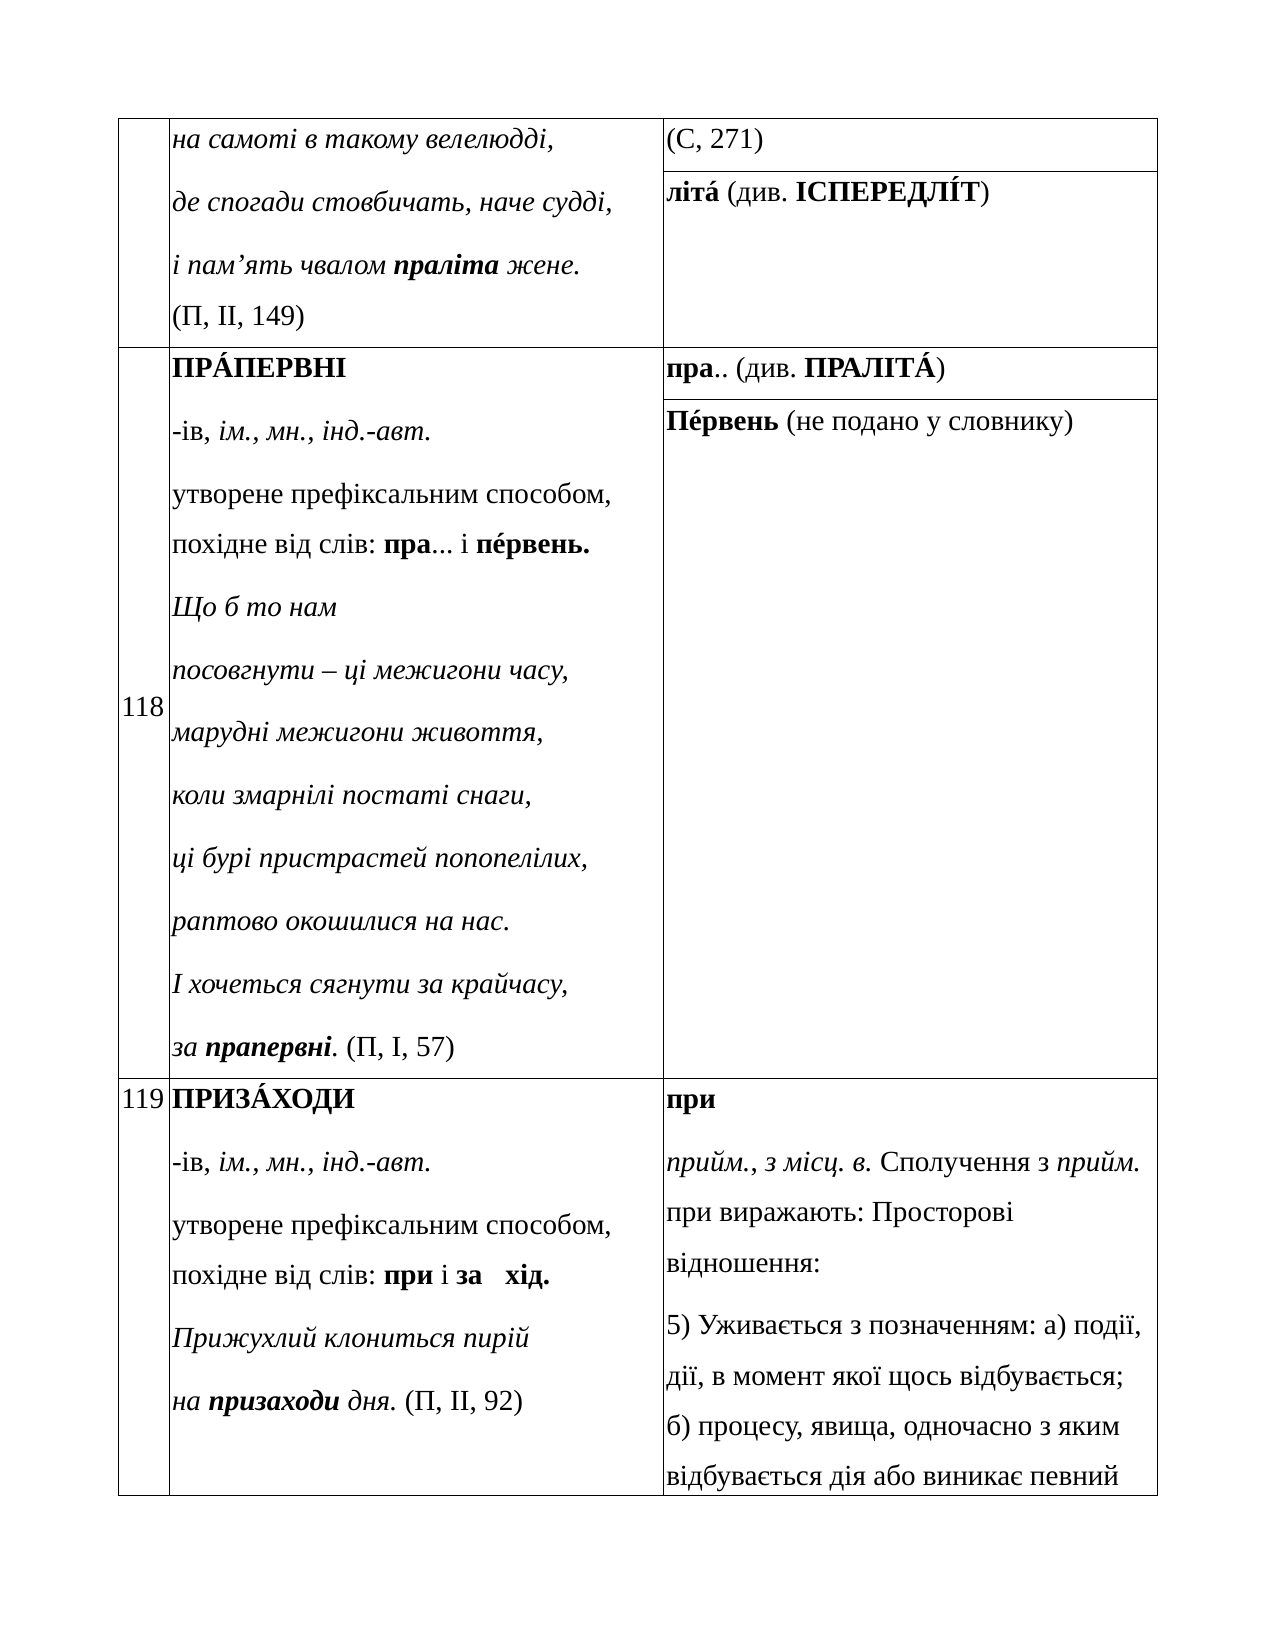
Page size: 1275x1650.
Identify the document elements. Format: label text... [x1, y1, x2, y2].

table_cell пра.. (див. ПРАЛІТÁ) [664, 348, 1157, 399]
table_cell Пéрвень (не подано у словнику) [664, 400, 1157, 1078]
table_cell (С, 271) [664, 119, 1157, 171]
table_cell при прийм., з місц. в. Сполучення з прийм. при виражають: Просторові відношення: 5) Уживається з позначенням: а) події, дії, в момент якої щось відбувається; б) процесу, явища, одночасно з яким відбувається дія або виникає певний [664, 1079, 1157, 1495]
table_cell ПРÁПЕРВНІ -ів, ім., мн., інд.-авт. утворене префіксальним способом, похідне від слів: пра... і пéрвень. Що б то нам посовгнути – ці межигони часу, марудні межигони живоття, коли змарнілі постаті снаги, ці бурі пристрастей попопелілих, раптово окошилися на нас. І хочеться сягнути за крайчасу, за прапервні. (П, І, 57) [170, 348, 663, 1078]
table_cell 118 [119, 348, 169, 1078]
table_cell літá (див. ІСПЕРЕДЛÍТ) [664, 172, 1157, 347]
table_cell 119 [119, 1079, 169, 1495]
table_cell на самоті в такому велелюдді, де спогади стовбичать, наче судді, і пам’ять чвалом праліта жене. (П, ІІ, 149) [170, 119, 663, 347]
table_cell ПРИЗÁХОДИ -ів, ім., мн., інд.-авт. утворене префіксальним способом, похідне від слів: при і захід. Прижухлий клониться пирій на призаходи дня. (П, ІІ, 92) [170, 1079, 663, 1495]
table_cell [119, 119, 169, 347]
